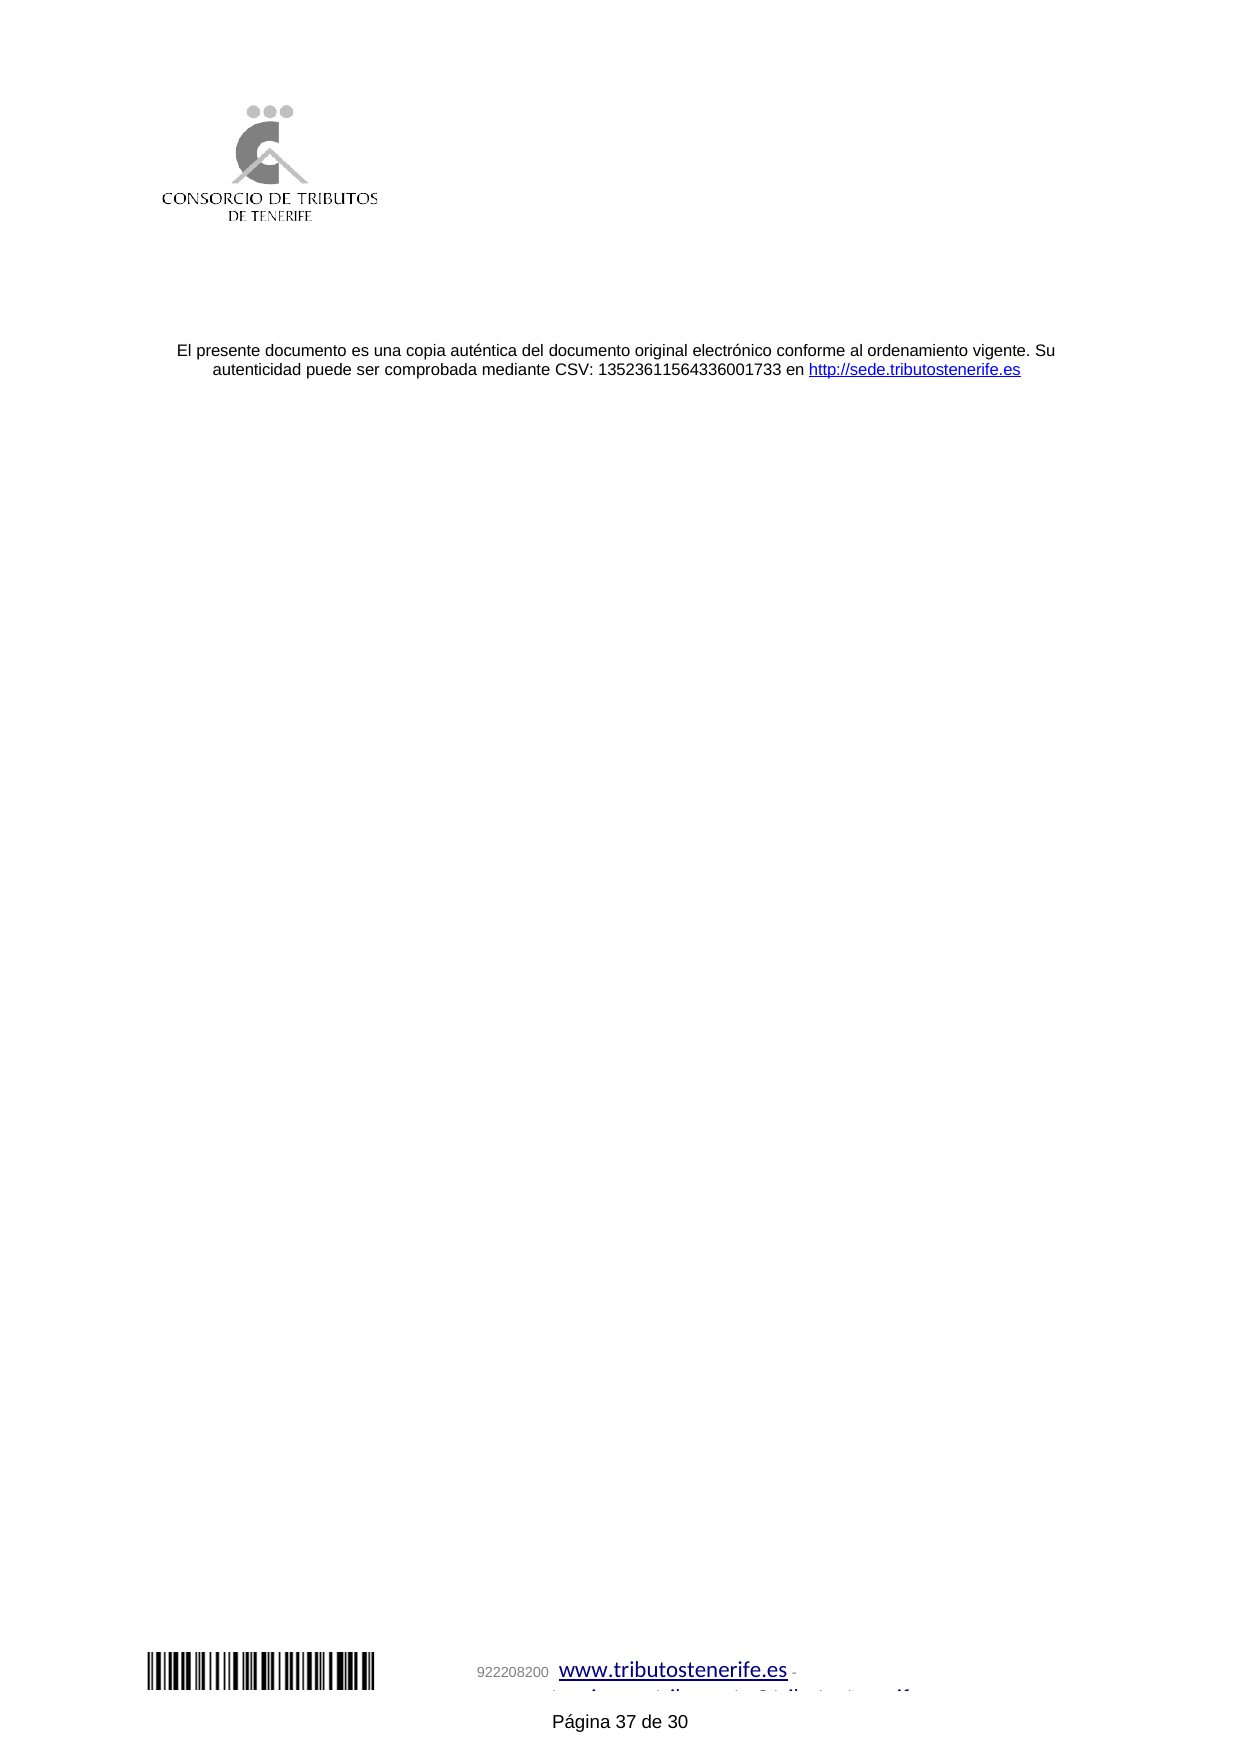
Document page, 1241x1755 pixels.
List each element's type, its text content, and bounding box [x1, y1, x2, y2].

text El presente documento es una copia auténtica del documento original electrónico conforme al ordenamiento vigente. Su autenticidad puede ser comprobada mediante CSV: 13523611564336001733 en http://sede.tributostenerife.es [177, 340, 1093, 379]
